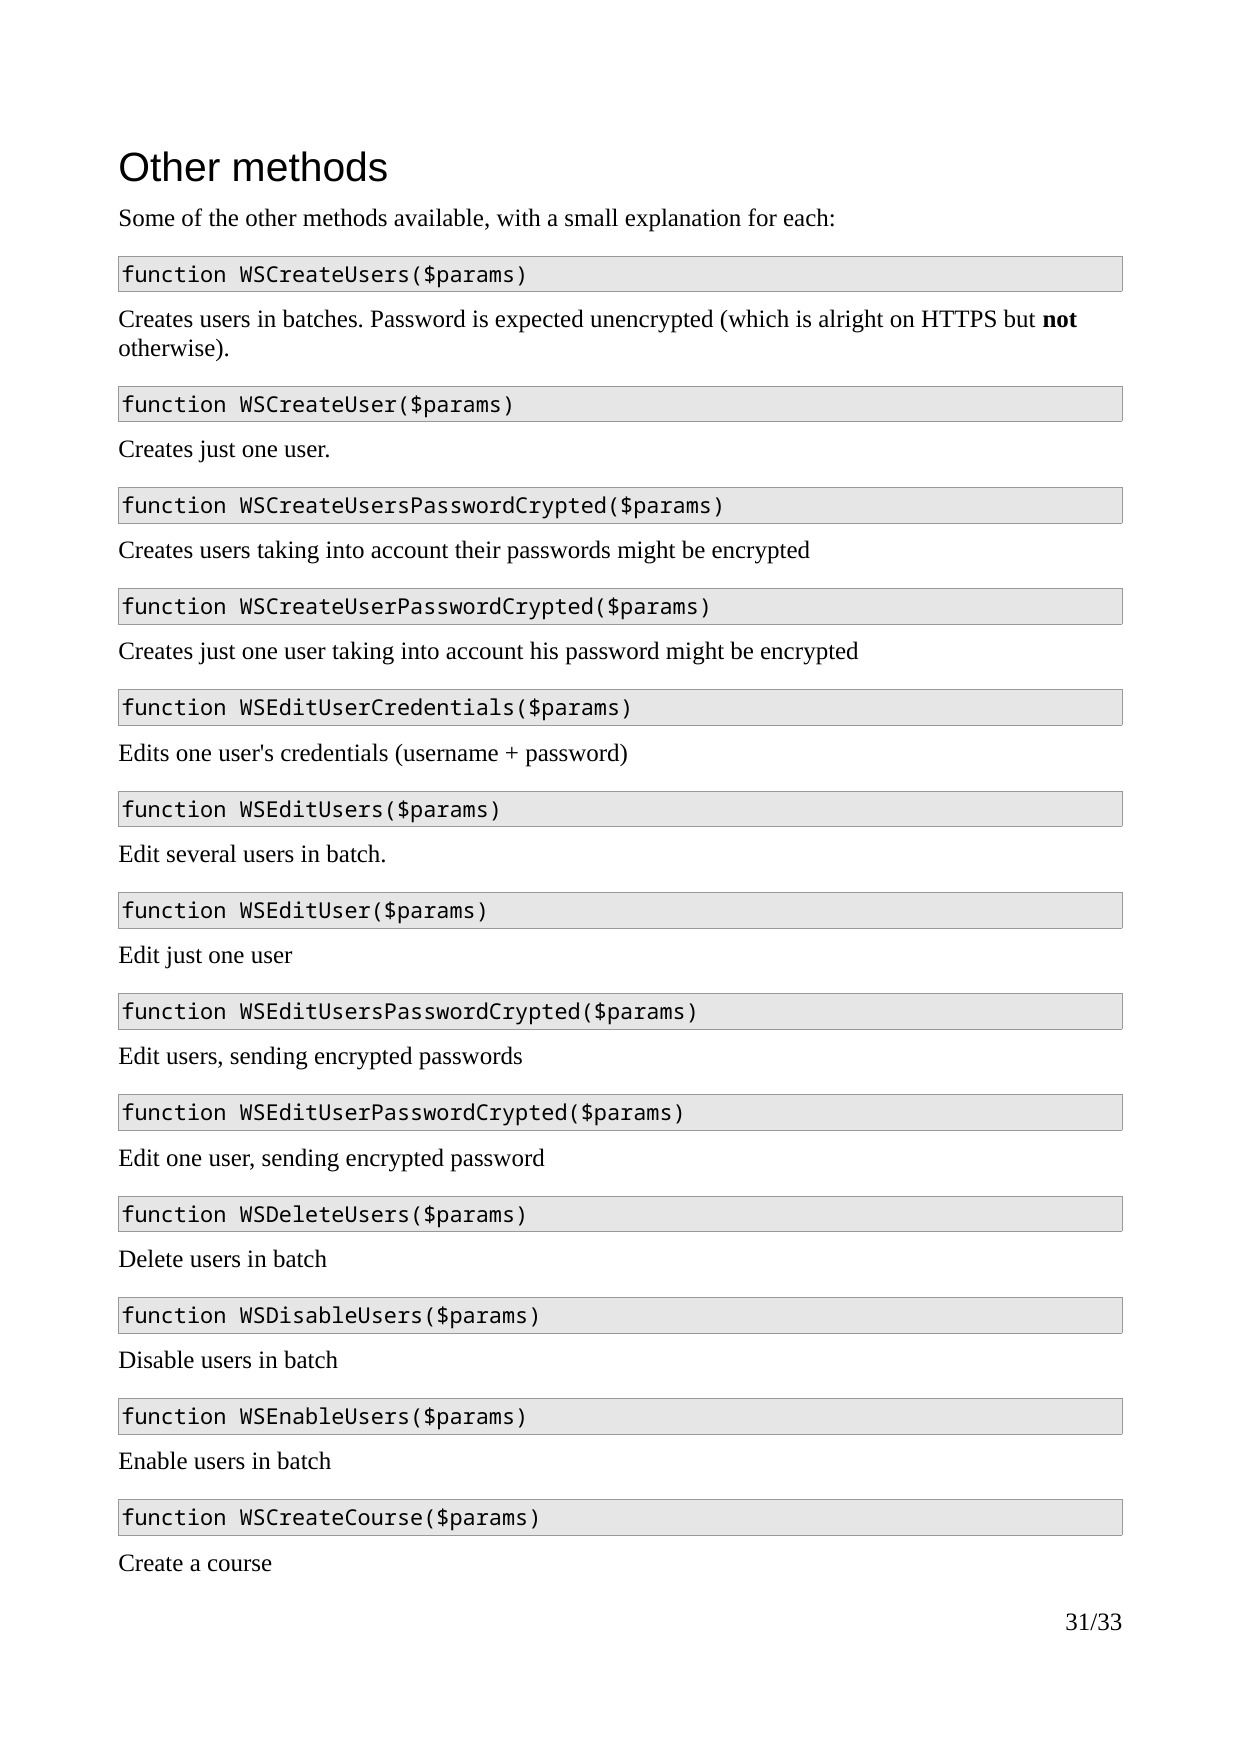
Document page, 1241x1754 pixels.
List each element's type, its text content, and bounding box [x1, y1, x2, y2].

text Delete users in batch [118, 1244, 1122, 1273]
text Edit users, sending encrypted passwords [118, 1041, 1122, 1070]
text function WSDisableUsers($params) [119, 1298, 1122, 1333]
text function WSCreateUsersPasswordCrypted($params) [119, 488, 1122, 523]
text function WSCreateUserPasswordCrypted($params) [119, 589, 1122, 624]
text Creates just one user. [118, 434, 1122, 463]
text Creates users taking into account their passwords might be encrypted [118, 535, 1122, 564]
text Edit just one user [118, 940, 1122, 969]
text Enable users in batch [118, 1446, 1122, 1475]
text Creates just one user taking into account his password might be encrypted [118, 636, 1122, 665]
text Edits one user's credentials (username + password) [118, 738, 1122, 766]
text function WSEditUserPasswordCrypted($params) [119, 1095, 1122, 1130]
text Create a course [118, 1548, 1122, 1576]
text Creates users in batches. Password is expected unencrypted (which is alright on HTTPS but not otherwise). [118, 304, 1122, 361]
text Some of the other methods available, with a small explanation for each: [118, 203, 1122, 231]
text function WSCreateCourse($params) [119, 1500, 1122, 1535]
text Disable users in batch [118, 1345, 1122, 1374]
subtitle Other methods [118, 143, 1122, 190]
text function WSEditUserCredentials($params) [119, 690, 1122, 725]
text function WSCreateUser($params) [119, 387, 1122, 421]
text Edit several users in batch. [118, 839, 1122, 868]
text Edit one user, sending encrypted password [118, 1143, 1122, 1171]
text function WSEnableUsers($params) [119, 1399, 1122, 1434]
text function WSEditUser($params) [119, 893, 1122, 928]
text function WSEditUsersPasswordCrypted($params) [119, 994, 1122, 1029]
text function WSEditUsers($params) [119, 792, 1122, 826]
text function WSDeleteUsers($params) [119, 1197, 1122, 1231]
text function WSCreateUsers($params) [119, 257, 1122, 291]
